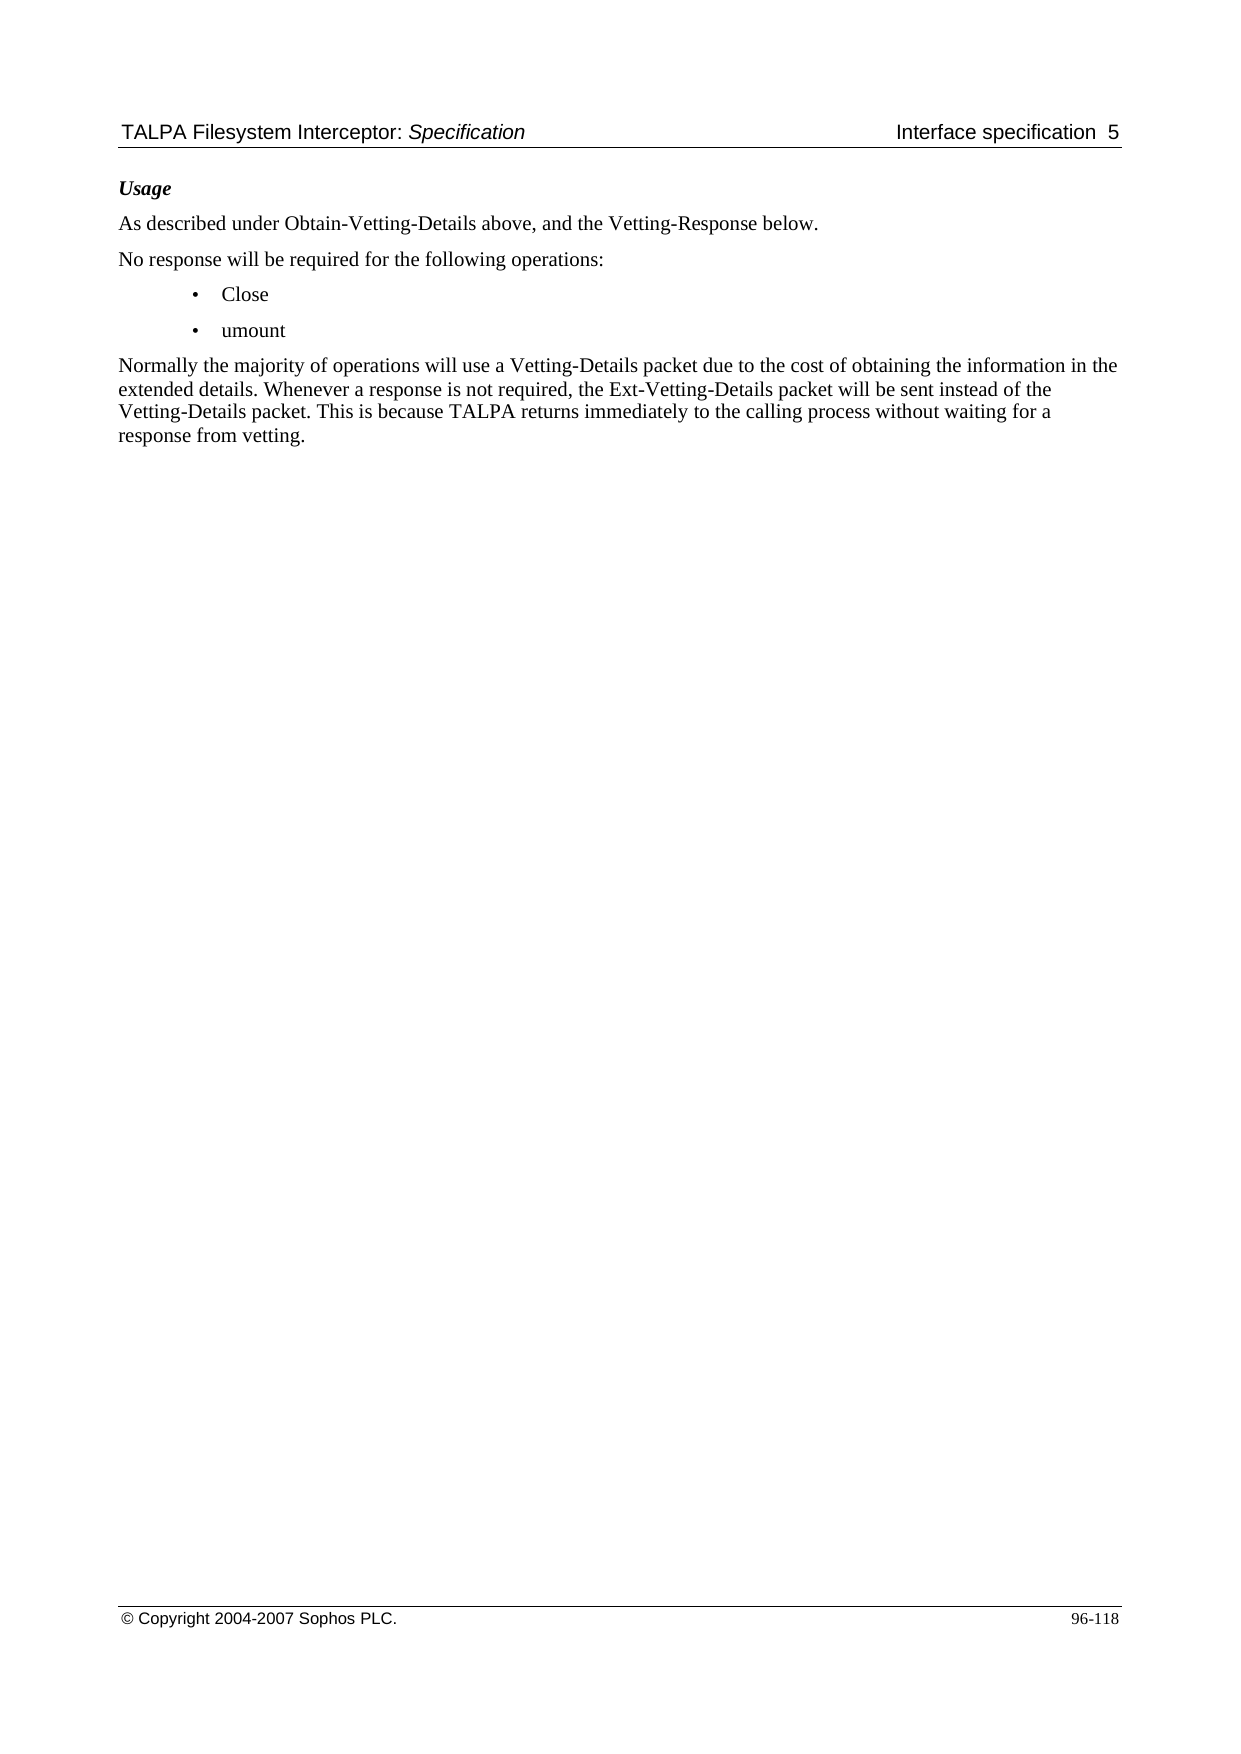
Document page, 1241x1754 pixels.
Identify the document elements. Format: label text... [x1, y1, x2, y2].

text No response will be required for the following operations: [118, 248, 1122, 271]
list Close [192, 283, 1122, 306]
list umount [192, 319, 1122, 342]
text Usage [118, 177, 1122, 200]
text As described under Obtain-Vetting-Details above, and the Vetting-Response below. [118, 212, 1122, 235]
text Normally the majority of operations will use a Vetting-Details packet due to the cost of obtaining the information in the extended details. Whenever a response is not required, the Ext-Vetting-Details packet will be sent instead of the Vetting-Details packet. This is because TALPA returns immediately to the calling process without waiting for a response from vetting. [118, 354, 1122, 446]
